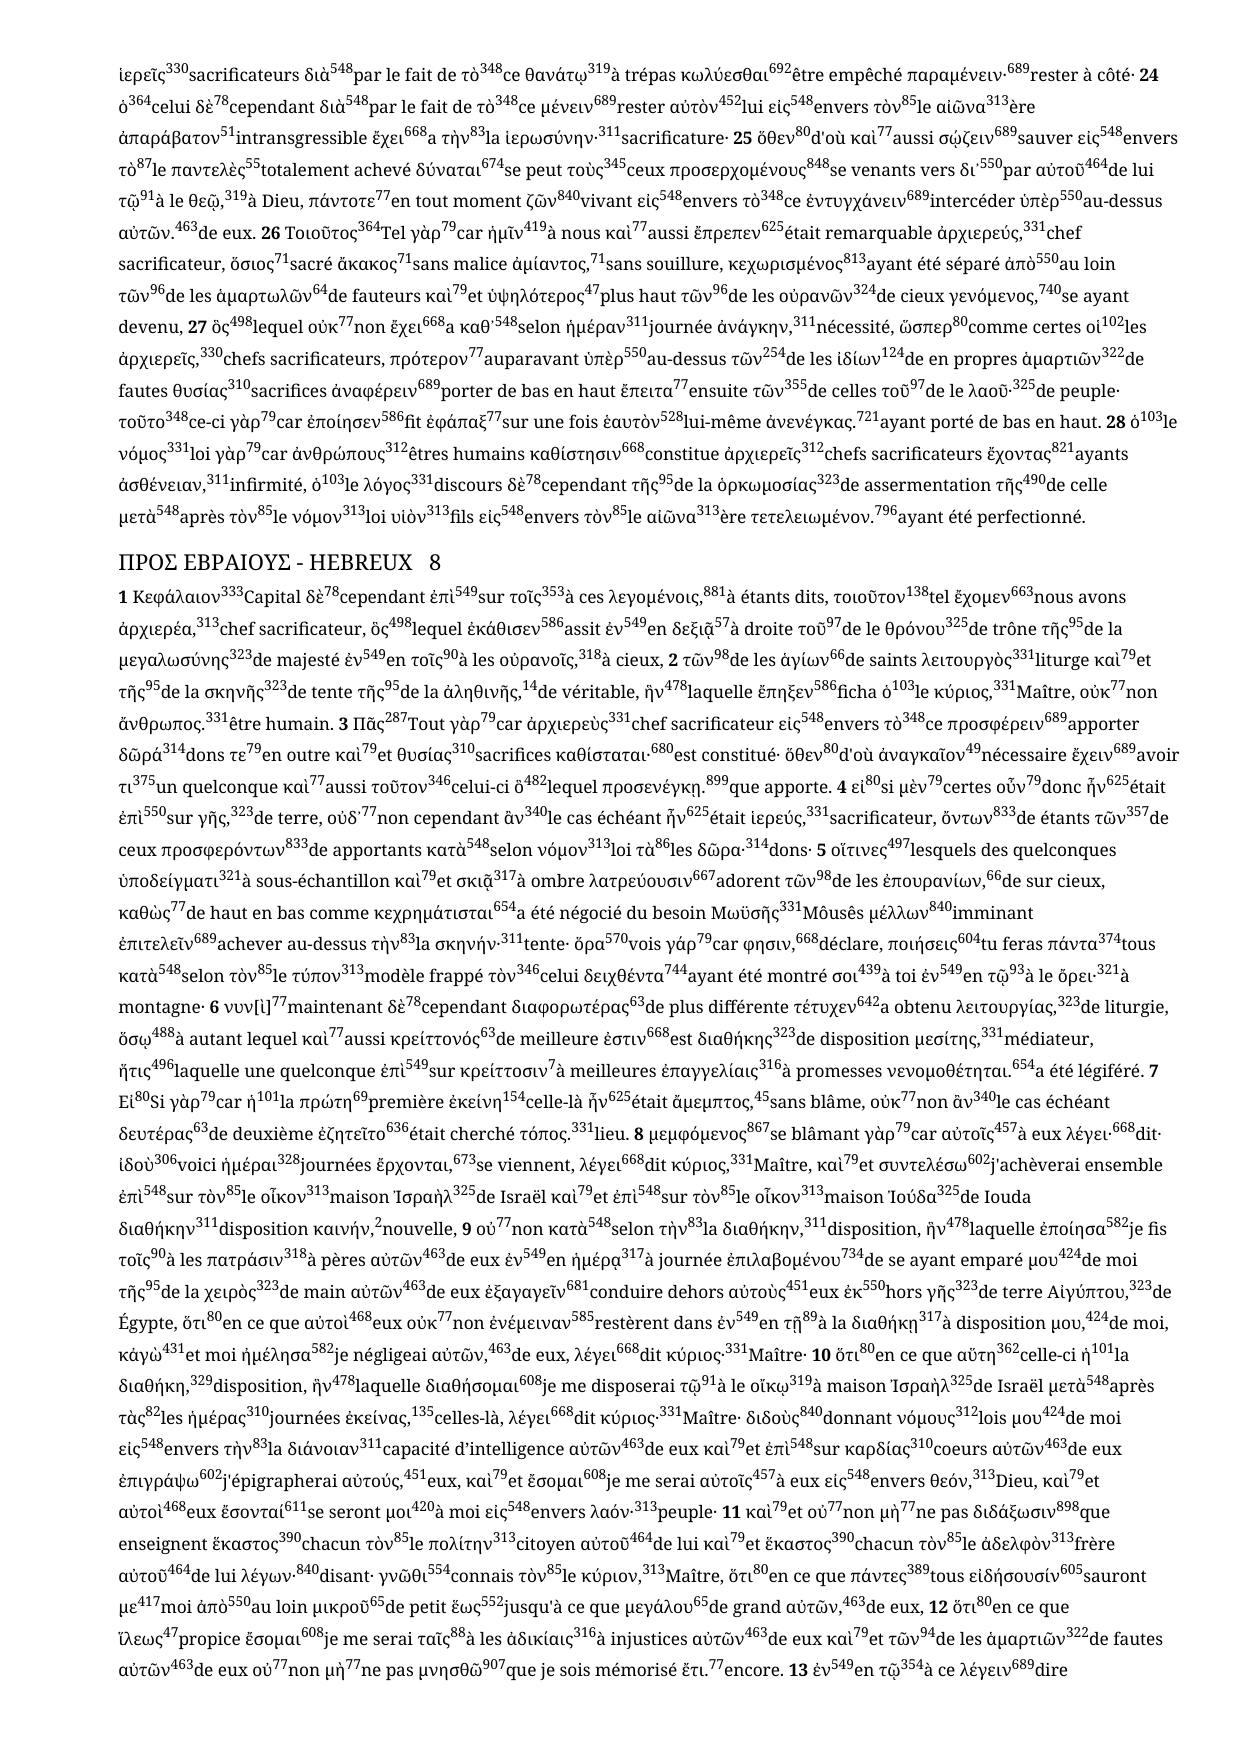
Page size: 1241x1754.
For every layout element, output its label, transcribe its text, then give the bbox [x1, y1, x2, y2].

text 1 Οὗτος156Celui-ci γὰρ79car ὁ103le Μελχισέδεκ,331Melchisédek, βασιλεὺς331roi Σαλήμ,323de Salem, ἱερεὺς331sacrificateur τοῦ97de le θεοῦ325de Dieu τοῦ97de le ὑψίστου,65de très haut, ὁ364celui συναντήσας721ayant rencontré avec Ἀβραὰμ319à Abraam ὑποστρέφοντι828à retournant en arrière ἀπὸ550au loin τῆς95de la κοπῆς323de coupure τῶν96de les βασιλέων324de rois καὶ79et εὐλογήσας721ayant élogié αὐτόν,452lui, 2 ᾧ486à lequel καὶ77aussi δεκάτην51dixième ἀπὸ550au loin πάντων385de tous ἐμέρισεν586partagea Ἀβραάμ,331Abraam, πρῶτον77premièrement μὲν79certes ἑρμηνευόμενος891étant interprété βασιλεὺς331roi δικαιοσύνης323de justice ἔπειτα77ensuite δὲ78cependant καὶ77aussi βασιλεὺς331roi Σαλήμ,323de Salem, ὅ500lequel ἐστιν668est βασιλεὺς331roi εἰρήνης,323de paix, 3 ἀπάτωρ71sans père ἀμήτωρ71sans mère ἀγενεαλόγητος,71sans généalogie, μήτε79et ni ἀρχὴν311origine ἡμερῶν322de journées μήτε79et ni ζωῆς323de vie τέλος315achèvement ἔχων,840ayant, ἀφωμοιωμένος813ayant été rendu semblable au loin δὲ78cependant τῷ91à le υἱῷ319à fils τοῦ97de le θεοῦ,325de Dieu, μένει668reste ἱερεὺς331sacrificateur εἰς548envers τὸ87le διηνεκές.55continu. 4 Θεωρεῖτε569Observez δὲ78cependant πηλίκος174combien grand οὗτος,364celui-ci, ᾧ486à lequel [καὶ]79[et] δεκάτην51dixième Ἀβραὰμ331Abraam ἔδωκεν586donna ἐκ550hors τῶν98de les ἀκροθινίων326de extrémités du tas ὁ103le πατριάρχης.331patriarche. 5 καὶ79et οἱ363ceux μὲν79certes ἐκ550hors τῶν96de les υἱῶν324de fils Λευὶ325de Lévi τὴν83la ἱερατείαν311sacrificature λαμβάνοντες839prenants ἐντολὴν311commandement ἔχουσιν667ont ἀποδεκατοῦν689dîmer loin τὸν85le λαὸν313peuple κατὰ548selon τὸν85le νόμον,313loi, τοῦτ᾽366ce-ci ἔστιν668est τοὺς84les ἀδελφοὺς312frères αὐτῶν,463de eux, καίπερ79et certes ἐξεληλυθότας769ayants sortis ἐκ550hors τῆς95de la ὀσφύος323de flanc Ἀβραάμ·325de Abraam· 6 ὁ364celui δὲ78cependant μὴ77ne pas γενεαλογούμενος891étant fait la généalogie ἐξ550hors αὐτῶν463de eux δεδεκάτωκεν642a dîmé Ἀβραὰμ313Abraam καὶ79et τὸν346celui ἔχοντα822ayant τὰς82les ἐπαγγελίας310promesses εὐλόγηκεν.642a élogié. 7 χωρὶς552séparément δὲ78cependant πάσης279de toute ἀντιλογίας323de contradiction τὸ105le ἔλαττον73moindre ὑπὸ550sous τοῦ97de le κρείττονος65de meilleur εὐλογεῖται.680est élogié. 8 καὶ79et ὧδε77ici μὲν79certes δεκάτας50dixièmes ἀποθνῄσκοντες839mourants loin ἄνθρωποι330êtres humains λαμβάνουσιν,667prennent, ἐκεῖ77là δὲ78cependant μαρτυρούμενος891étant témoigné ὅτι80en ce que ζῇ.668vit. 9 καὶ79et ὡς80comme ἔπος315récit εἰπεῖν,681dire, δι᾽550par Ἀβραὰμ325de Abraam καὶ77aussi Λευὶ331Lévi ὁ364celui δεκάτας50dixièmes λαμβάνων840prenant δεδεκάτωται·654a été dîmé· 10 ἔτι77encore γὰρ79car ἐν549en τῇ89à la ὀσφύϊ317à flanc τοῦ257de le πατρὸς325de père ἦν625était ὅτε80lorsque συνήντησεν586rencontra avec αὐτῷ458à lui Μελχισέδεκ.331Melchisédek. 11 Εἰ80Si μὲν77certes οὖν79donc τελείωσις329perfectionnement διὰ550par τῆς95de la Λευιτικῆς14de Lévitique ἱερωσύνης323de sacrificature ἦν,625était, ὁ103le λαὸς331peuple γὰρ79car ἐπ᾽550sur αὐτῆς462de elle νενομοθέτηται,654a été légiféré, τίς172quelle ἔτι77encore χρεία329besoin κατὰ548selon τὴν83la τάξιν311mise en ordre Μελχισέδεκ325de Melchisédek ἕτερον373autre-différent ἀνίστασθαι690se redresser ἱερέα313sacrificateur καὶ79et οὐ77non κατὰ548selon τὴν83la τάξιν311mise en ordre Ἀαρὼν325de Aaron λέγεσθαι;692être dit; 12 μετατιθεμένης883de étante changée de place γὰρ79car τῆς95de la ἱερωσύνης323de sacrificature ἐξ550hors ἀνάγκης323de nécessité καὶ77aussi νόμου325de loi μετάθεσις329transposition γίνεται.674se devient. 13 ἐφ᾽548sur ὃν480lequel γὰρ79car λέγεται680est dit ταῦτα,365ces-ci, φυλῆς323de tribu ἑτέρας125de autre-différente μετέσχηκεν,642a participé, ἀφ᾽550au loin ἧς490de laquelle οὐδεὶς390aucun προσέσχηκεν642a attenu τῷ93à le θυσιαστηρίῳ·321à autel des sacrifices· 14 πρόδηλον49évident au devant γὰρ79car ὅτι80en ce que ἐξ550hors Ἰούδα325de Iouda ἀνατέταλκεν642a levé de bas en haut ὁ103le κύριος331Maître ἡμῶν,423de nous, εἰς548envers ἣν293laquelle φυλὴν311tribu περὶ550autour ἱερέων324de sacrificateurs οὐδὲν375aucun Μωϋσῆς331Môusês ἐλάλησεν.586bavarda. 15 καὶ79et περισσότερον55plus surabondant ἔτι77encore κατάδηλόν73évident de haut en bas ἐστιν,668est, εἰ80si κατὰ548selon τὴν83la ὁμοιότητα311ressemblance Μελχισέδεκ325de Melchisédek ἀνίσταται674se redresse ἱερεὺς331sacrificateur ἕτερος,132autre-différent, 16 ὃς498lequel οὐ77non κατὰ548selon νόμον313loi ἐντολῆς323de commandement σαρκίνης14de charnue γέγονεν642a devenu ἀλλὰ79mais κατὰ548selon δύναμιν311puissance ζωῆς323de vie ἀκαταλύτου.14de indéliable vers le bas. 17 μαρτυρεῖται680est témoigné γὰρ79car ὅτι80en ce que σὺ448toi ἱερεὺς331sacrificateur εἰς548envers τὸν85le αἰῶνα313ère κατὰ548selon τὴν83la τάξιν311mise en ordre Μελχισέδεκ.325de Melchisédek. 18 ἀθέτησις329abolition μὲν79certes γὰρ79car γίνεται674se devient προαγούσης832de menante devant ἐντολῆς323de commandement διὰ548par le fait de τὸ87le αὐτῆς462de elle ἀσθενὲς55infirme καὶ79et ἀνωφελές55improfitable –935– 19 οὐδὲν375aucun γὰρ79car ἐτελείωσεν586perfectionna ὁ103le νόμος331loi –935– ἐπεισαγωγὴ329introduction δὲ78cependant κρείττονος14de meilleure ἐλπίδος323de espérance δι᾽550par ἧς490de laquelle ἐγγίζομεν663nous approchons τῷ91à le θεῷ.319à Dieu. 20 Καὶ79Et καθ᾽548selon ὅσον482autant lequel οὐ77non χωρὶς552séparément ὁρκωμοσίας·323de assermentation· οἱ363ceux μὲν79certes γὰρ79car χωρὶς552séparément ὁρκωμοσίας323de assermentation εἰσὶν667sont ἱερεῖς330sacrificateurs γεγονότες,782ayants devenus, 21 ὁ364celui δὲ78cependant μετὰ550avec ὁρκωμοσίας323de assermentation διὰ550par τοῦ358de celui λέγοντος834de disant πρὸς548vers αὐτόν·452lui· ὤμοσεν586jura κύριος331Maître καὶ79et οὐ77non μεταμεληθήσεται·619sera repenti· σὺ448toi ἱερεὺς331sacrificateur εἰς548envers τὸν85le αἰῶνα.313ère. 22 κατὰ548selon τοσοῦτο348tant [καὶ]77[aussi] κρείττονος14de meilleure διαθήκης323de disposition γέγονεν642a devenu ἔγγυος71garant Ἰησοῦς.331Iésous. 23 Καὶ79Et οἱ363ceux μὲν79certes πλείονές70plus nombreusement εἰσιν667sont γεγονότες782ayants devenus ἱερεῖς330sacrificateurs διὰ548par le fait de τὸ348ce θανάτῳ319à trépas κωλύεσθαι692être empêché παραμένειν·689rester à côté· 24 ὁ364celui δὲ78cependant διὰ548par le fait de τὸ348ce μένειν689rester αὐτὸν452lui εἰς548envers τὸν85le αἰῶνα313ère ἀπαράβατον51intransgressible ἔχει668a τὴν83la ἱερωσύνην·311sacrificature· 25 ὅθεν80d'où καὶ77aussi σῴζειν689sauver εἰς548envers τὸ87le παντελὲς55totalement achevé δύναται674se peut τοὺς345ceux προσερχομένους848se venants vers δι᾽550par αὐτοῦ464de lui τῷ91à le θεῷ,319à Dieu, πάντοτε77en tout moment ζῶν840vivant εἰς548envers τὸ348ce ἐντυγχάνειν689intercéder ὑπὲρ550au-dessus αὐτῶν.463de eux. 26 Τοιοῦτος364Tel γὰρ79car ἡμῖν419à nous καὶ77aussi ἔπρεπεν625était remarquable ἀρχιερεύς,331chef sacrificateur, ὅσιος71sacré ἄκακος71sans malice ἀμίαντος,71sans souillure, κεχωρισμένος813ayant été séparé ἀπὸ550au loin τῶν96de les ἁμαρτωλῶν64de fauteurs καὶ79et ὑψηλότερος47plus haut τῶν96de les οὐρανῶν324de cieux γενόμενος,740se ayant devenu, 27 ὃς498lequel οὐκ77non ἔχει668a καθ᾽548selon ἡμέραν311journée ἀνάγκην,311nécessité, ὥσπερ80comme certes οἱ102les ἀρχιερεῖς,330chefs sacrificateurs, πρότερον77auparavant ὑπὲρ550au-dessus τῶν254de les ἰδίων124de en propres ἁμαρτιῶν322de fautes θυσίας310sacrifices ἀναφέρειν689porter de bas en haut ἔπειτα77ensuite τῶν355de celles τοῦ97de le λαοῦ·325de peuple· τοῦτο348ce-ci γὰρ79car ἐποίησεν586fit ἐφάπαξ77sur une fois ἑαυτὸν528lui-même ἀνενέγκας.721ayant porté de bas en haut. 28 ὁ103le νόμος331loi γὰρ79car ἀνθρώπους312êtres humains καθίστησιν668constitue ἀρχιερεῖς312chefs sacrificateurs ἔχοντας821ayants ἀσθένειαν,311infirmité, ὁ103le λόγος331discours δὲ78cependant τῆς95de la ὁρκωμοσίας323de assermentation τῆς490de celle μετὰ548après τὸν85le νόμον313loi υἱὸν313fils εἰς548envers τὸν85le αἰῶνα313ère τετελειωμένον.796ayant été perfectionné. [118, 59, 1181, 528]
text ΠΡΟΣ ΕΒΡΑΙΟΥΣ - HEBREUX 8 [118, 547, 1181, 577]
text 1 Κεφάλαιον333Capital δὲ78cependant ἐπὶ549sur τοῖς353à ces λεγομένοις,881à étants dits, τοιοῦτον138tel ἔχομεν663nous avons ἀρχιερέα,313chef sacrificateur, ὃς498lequel ἐκάθισεν586assit ἐν549en δεξιᾷ57à droite τοῦ97de le θρόνου325de trône τῆς95de la μεγαλωσύνης323de majesté ἐν549en τοῖς90à les οὐρανοῖς,318à cieux, 2 τῶν98de les ἁγίων66de saints λειτουργὸς331liturge καὶ79et τῆς95de la σκηνῆς323de tente τῆς95de la ἀληθινῆς,14de véritable, ἣν478laquelle ἔπηξεν586ficha ὁ103le κύριος,331Maître, οὐκ77non ἄνθρωπος.331être humain. 3 Πᾶς287Tout γὰρ79car ἀρχιερεὺς331chef sacrificateur εἰς548envers τὸ348ce προσφέρειν689apporter δῶρά314dons τε79en outre καὶ79et θυσίας310sacrifices καθίσταται·680est constitué· ὅθεν80d'où ἀναγκαῖον49nécessaire ἔχειν689avoir τι375un quelconque καὶ77aussi τοῦτον346celui-ci ὃ482lequel προσενέγκῃ.899que apporte. 4 εἰ80si μὲν79certes οὖν79donc ἦν625était ἐπὶ550sur γῆς,323de terre, οὐδ᾽77non cependant ἂν340le cas échéant ἦν625était ἱερεύς,331sacrificateur, ὄντων833de étants τῶν357de ceux προσφερόντων833de apportants κατὰ548selon νόμον313loi τὰ86les δῶρα·314dons· 5 οἵτινες497lesquels des quelconques ὑποδείγματι321à sous-échantillon καὶ79et σκιᾷ317à ombre λατρεύουσιν667adorent τῶν98de les ἐπουρανίων,66de sur cieux, καθὼς77de haut en bas comme κεχρημάτισται654a été négocié du besoin Μωϋσῆς331Môusês μέλλων840imminant ἐπιτελεῖν689achever au-dessus τὴν83la σκηνήν·311tente· ὅρα570vois γάρ79car φησιν,668déclare, ποιήσεις604tu feras πάντα374tous κατὰ548selon τὸν85le τύπον313modèle frappé τὸν346celui δειχθέντα744ayant été montré σοι439à toi ἐν549en τῷ93à le ὄρει·321à montagne· 6 νυν[ὶ]77maintenant δὲ78cependant διαφορωτέρας63de plus différente τέτυχεν642a obtenu λειτουργίας,323de liturgie, ὅσῳ488à autant lequel καὶ77aussi κρείττονός63de meilleure ἐστιν668est διαθήκης323de disposition μεσίτης,331médiateur, ἥτις496laquelle une quelconque ἐπὶ549sur κρείττοσιν7à meilleures ἐπαγγελίαις316à promesses νενομοθέτηται.654a été légiféré. 7 Εἰ80Si γὰρ79car ἡ101la πρώτη69première ἐκείνη154celle-là ἦν625était ἄμεμπτος,45sans blâme, οὐκ77non ἂν340le cas échéant δευτέρας63de deuxième ἐζητεῖτο636était cherché τόπος.331lieu. 8 μεμφόμενος867se blâmant γὰρ79car αὐτοῖς457à eux λέγει·668dit· ἰδοὺ306voici ἡμέραι328journées ἔρχονται,673se viennent, λέγει668dit κύριος,331Maître, καὶ79et συντελέσω602j'achèverai ensemble ἐπὶ548sur τὸν85le οἶκον313maison Ἰσραὴλ325de Israël καὶ79et ἐπὶ548sur τὸν85le οἶκον313maison Ἰούδα325de Iouda διαθήκην311disposition καινήν,2nouvelle, 9 οὐ77non κατὰ548selon τὴν83la διαθήκην,311disposition, ἣν478laquelle ἐποίησα582je fis τοῖς90à les πατράσιν318à pères αὐτῶν463de eux ἐν549en ἡμέρᾳ317à journée ἐπιλαβομένου734de se ayant emparé μου424de moi τῆς95de la χειρὸς323de main αὐτῶν463de eux ἐξαγαγεῖν681conduire dehors αὐτοὺς451eux ἐκ550hors γῆς323de terre Αἰγύπτου,323de Égypte, ὅτι80en ce que αὐτοὶ468eux οὐκ77non ἐνέμειναν585restèrent dans ἐν549en τῇ89à la διαθήκῃ317à disposition μου,424de moi, κἀγὼ431et moi ἠμέλησα582je négligeai αὐτῶν,463de eux, λέγει668dit κύριος·331Maître· 10 ὅτι80en ce que αὕτη362celle-ci ἡ101la διαθήκη,329disposition, ἣν478laquelle διαθήσομαι608je me disposerai τῷ91à le οἴκῳ319à maison Ἰσραὴλ325de Israël μετὰ548après τὰς82les ἡμέρας310journées ἐκείνας,135celles-là, λέγει668dit κύριος·331Maître· διδοὺς840donnant νόμους312lois μου424de moi εἰς548envers τὴν83la διάνοιαν311capacité d’intelligence αὐτῶν463de eux καὶ79et ἐπὶ548sur καρδίας310coeurs αὐτῶν463de eux ἐπιγράψω602j'épigrapherai αὐτούς,451eux, καὶ79et ἔσομαι608je me serai αὐτοῖς457à eux εἰς548envers θεόν,313Dieu, καὶ79et αὐτοὶ468eux ἔσονταί611se seront μοι420à moi εἰς548envers λαόν·313peuple· 11 καὶ79et οὐ77non μὴ77ne pas διδάξωσιν898que enseignent ἕκαστος390chacun τὸν85le πολίτην313citoyen αὐτοῦ464de lui καὶ79et ἕκαστος390chacun τὸν85le ἀδελφὸν313frère αὐτοῦ464de lui λέγων·840disant· γνῶθι554connais τὸν85le κύριον,313Maître, ὅτι80en ce que πάντες389tous εἰδήσουσίν605sauront με417moi ἀπὸ550au loin μικροῦ65de petit ἕως552jusqu'à ce que μεγάλου65de grand αὐτῶν,463de eux, 12 ὅτι80en ce que ἵλεως47propice ἔσομαι608je me serai ταῖς88à les ἀδικίαις316à injustices αὐτῶν463de eux καὶ79et τῶν94de les ἁμαρτιῶν322de fautes αὐτῶν463de eux οὐ77non μὴ77ne pas μνησθῶ907que je sois mémorisé ἔτι.77encore. 13 ἐν549en τῷ354à ce λέγειν689dire καινὴν51nouvelle πεπαλαίωκεν642a rendu vieux τὴν83la πρώτην·51première· τὸ366ce δὲ78cependant παλαιούμενον893étant rendu vieux καὶ79et γηράσκον842étant vétuste ἐγγὺς77proche ἀφανισμοῦ.325de disparition. [118, 581, 1181, 1682]
